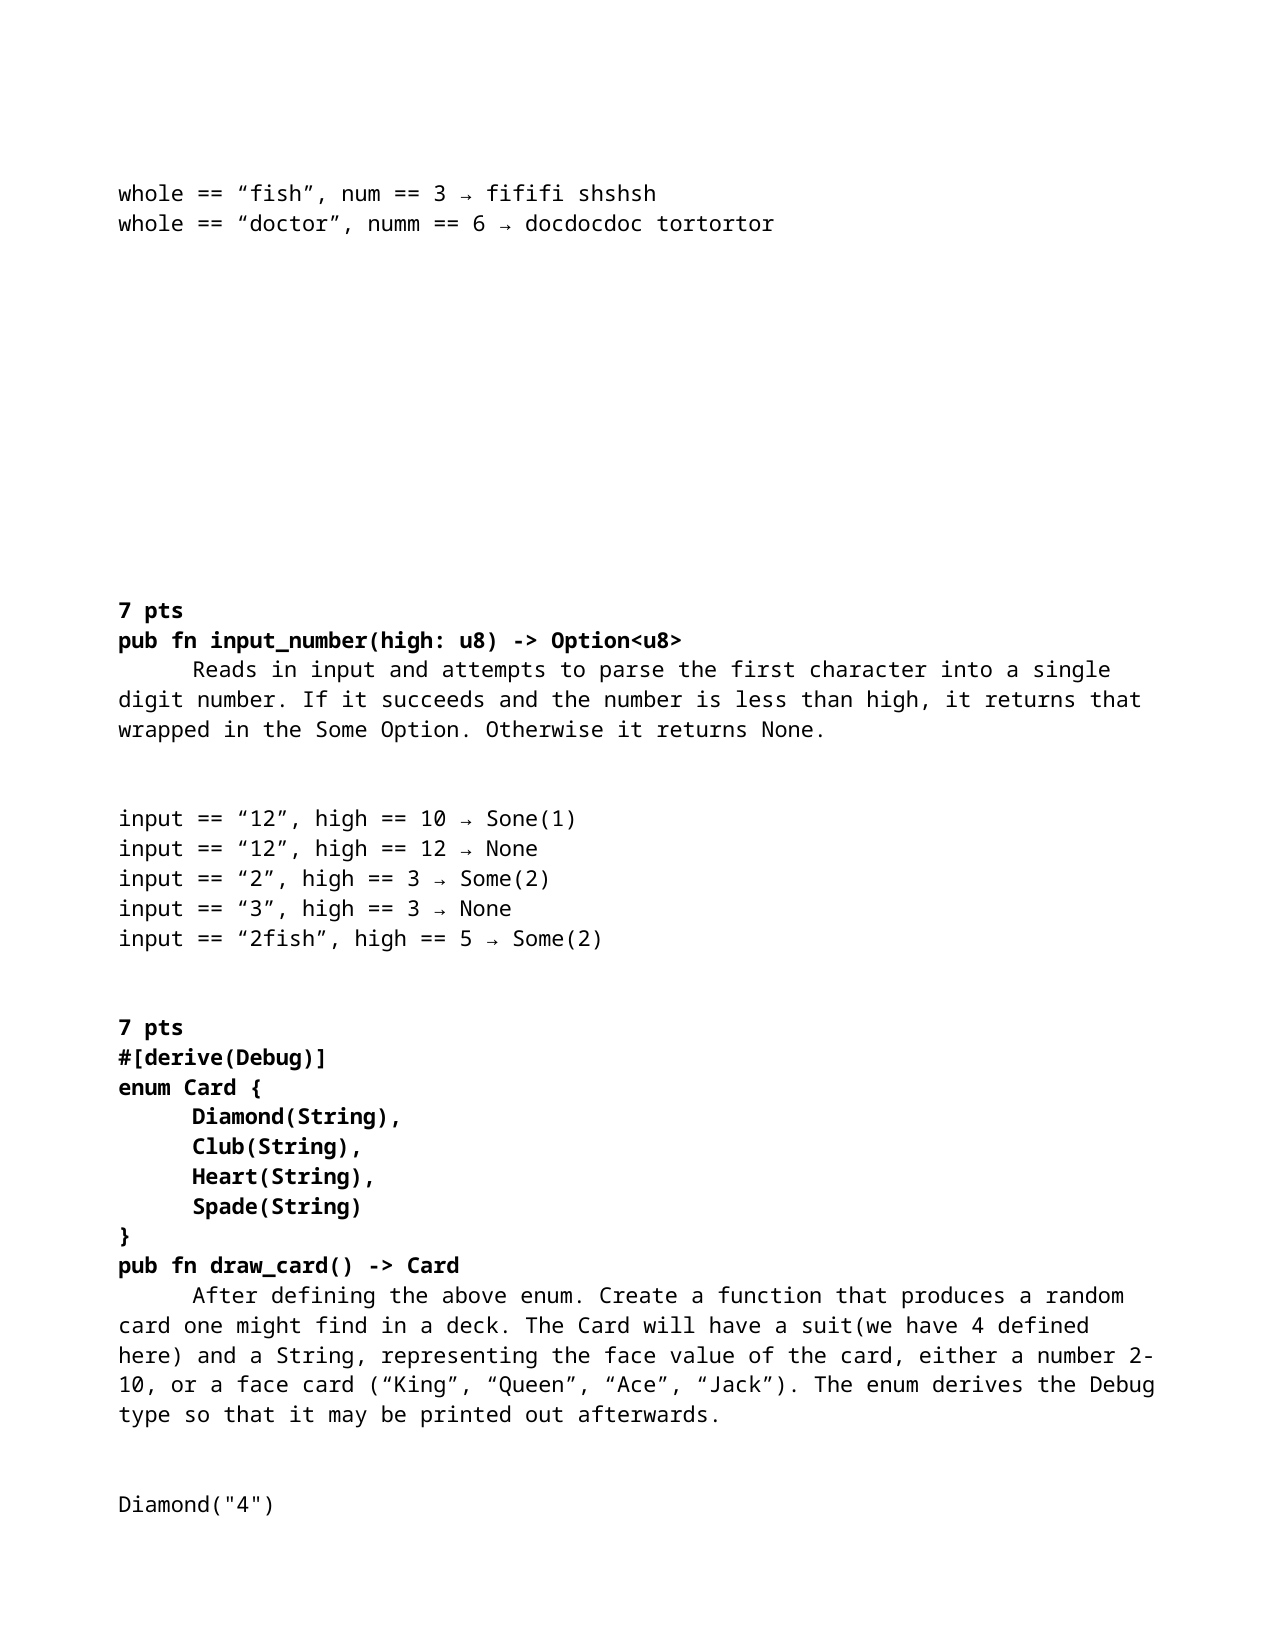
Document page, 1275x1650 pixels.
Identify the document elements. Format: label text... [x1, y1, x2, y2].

text input == “2”, high == 3 → Some(2) [118, 863, 1157, 893]
text enum Card { [118, 1071, 1157, 1101]
text input == “3”, high == 3 → None [118, 893, 1157, 922]
text whole == “fish”, num == 3 → fififi shshsh [118, 178, 1157, 207]
text Reads in input and attempts to parse the first character into a single digit number. If it succeeds and the number is less than high, it returns that wrapped in the Some Option. Otherwise it returns None. [118, 654, 1157, 744]
text pub fn draw_card() -> Card [118, 1250, 1157, 1280]
text input == “2fish”, high == 5 → Some(2) [118, 922, 1157, 952]
text Diamond(String), [118, 1101, 1157, 1131]
text Diamond("4") [118, 1488, 1157, 1518]
text input == “12”, high == 10 → Sone(1) [118, 803, 1157, 833]
text whole == “doctor”, numm == 6 → docdocdoc tortortor [118, 207, 1157, 237]
text Club(String), [118, 1131, 1157, 1161]
text input == “12”, high == 12 → None [118, 833, 1157, 863]
text Heart(String), [118, 1161, 1157, 1191]
text } [118, 1220, 1157, 1250]
text 7 pts [118, 1012, 1157, 1042]
text pub fn input_number(high: u8) -> Option<u8> [118, 624, 1157, 654]
text 7 pts [118, 595, 1157, 624]
text After defining the above enum. Create a function that produces a random card one might find in a deck. The Card will have a suit(we have 4 defined here) and a String, representing the face value of the card, either a number 2-10, or a face card (“King”, “Queen”, “Ace”, “Jack”). The enum derives the Debug type so that it may be printed out afterwards. [118, 1280, 1157, 1429]
text #[derive(Debug)] [118, 1042, 1157, 1071]
text Spade(String) [118, 1191, 1157, 1220]
